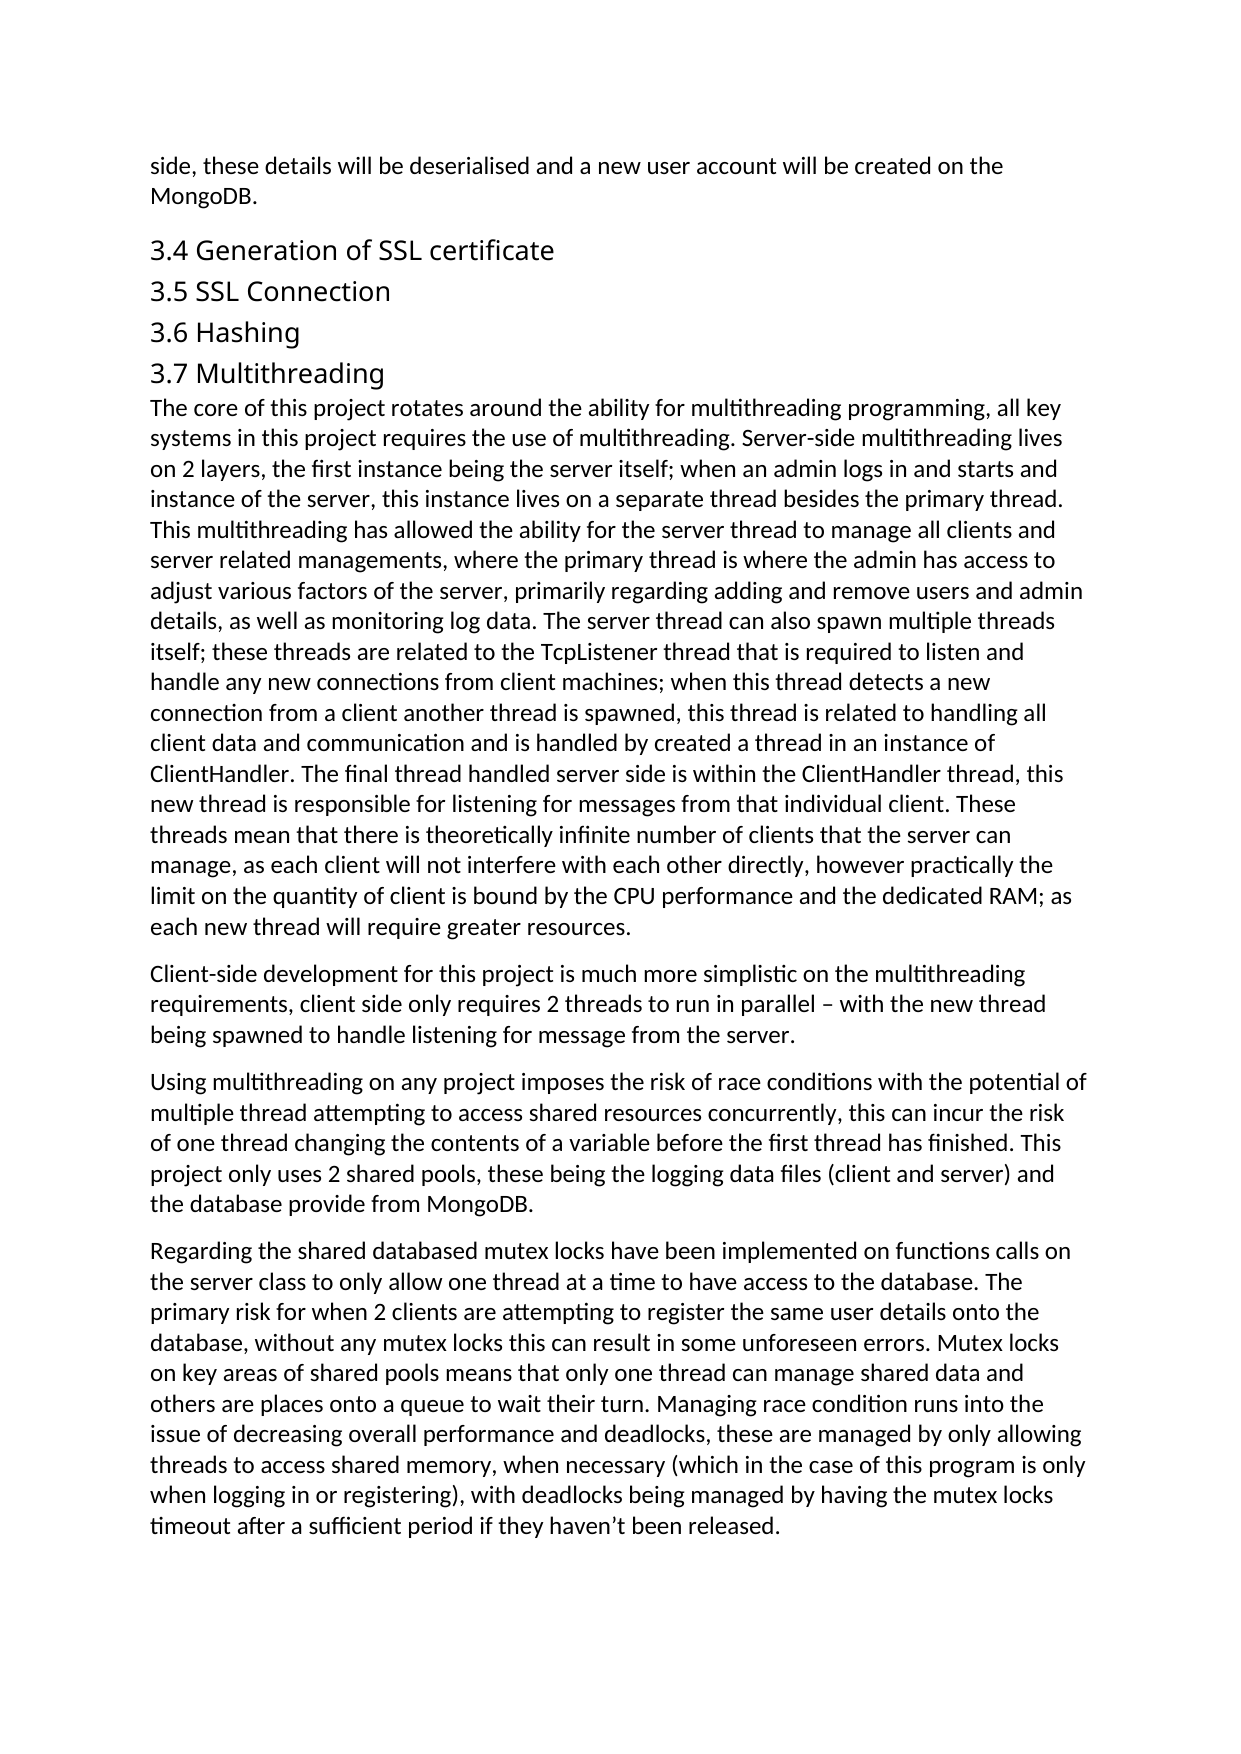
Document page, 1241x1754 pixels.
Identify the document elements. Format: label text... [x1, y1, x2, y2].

text Using multithreading on any project imposes the risk of race conditions with the potential of multiple thread attempting to access shared resources concurrently, this can incur the risk of one thread changing the contents of a variable before the first thread has finished. This project only uses 2 shared pools, these being the logging data files (client and server) and the database provide from MongoDB. [150, 1066, 1090, 1219]
text The core of this project rotates around the ability for multithreading programming, all key systems in this project requires the use of multithreading. Server-side multithreading lives on 2 layers, the first instance being the server itself; when an admin logs in and starts and instance of the server, this instance lives on a separate thread besides the primary thread. This multithreading has allowed the ability for the server thread to manage all clients and server related managements, where the primary thread is where the admin has access to adjust various factors of the server, primarily regarding adding and remove users and admin details, as well as monitoring log data. The server thread can also spawn multiple threads itself; these threads are related to the TcpListener thread that is required to listen and handle any new connections from client machines; when this thread detects a new connection from a client another thread is spawned, this thread is related to handling all client data and communication and is handled by created a thread in an instance of ClientHandler. The final thread handled server side is within the ClientHandler thread, this new thread is responsible for listening for messages from that individual client. These threads mean that there is theoretically infinite number of clients that the server can manage, as each client will not interfere with each other directly, however practically the limit on the quantity of client is bound by the CPU performance and the dedicated RAM; as each new thread will require greater resources. [150, 392, 1090, 941]
text Regarding the shared databased mutex locks have been implemented on functions calls on the server class to only allow one thread at a time to have access to the database. The primary risk for when 2 clients are attempting to register the same user details onto the database, without any mutex locks this can result in some unforeseen errors. Mutex locks on key areas of shared pools means that only one thread can manage shared data and others are places onto a queue to wait their turn. Managing race condition runs into the issue of decreasing overall performance and deadlocks, these are managed by only allowing threads to access shared memory, when necessary (which in the case of this program is only when logging in or registering), with deadlocks being managed by having the mutex locks timeout after a sufficient period if they haven’t been released. [150, 1235, 1090, 1541]
text side, these details will be deserialised and a new user account will be created on the MongoDB. [150, 150, 1090, 211]
subtitle 3.4 Generation of SSL certificate [150, 232, 1090, 269]
subtitle 3.5 SSL Connection [150, 273, 1090, 310]
subtitle 3.6 Hashing [150, 314, 1090, 351]
text Client-side development for this project is much more simplistic on the multithreading requirements, client side only requires 2 threads to run in parallel – with the new thread being spawned to handle listening for message from the server. [150, 958, 1090, 1049]
subtitle 3.7 Multithreading [150, 355, 1090, 392]
